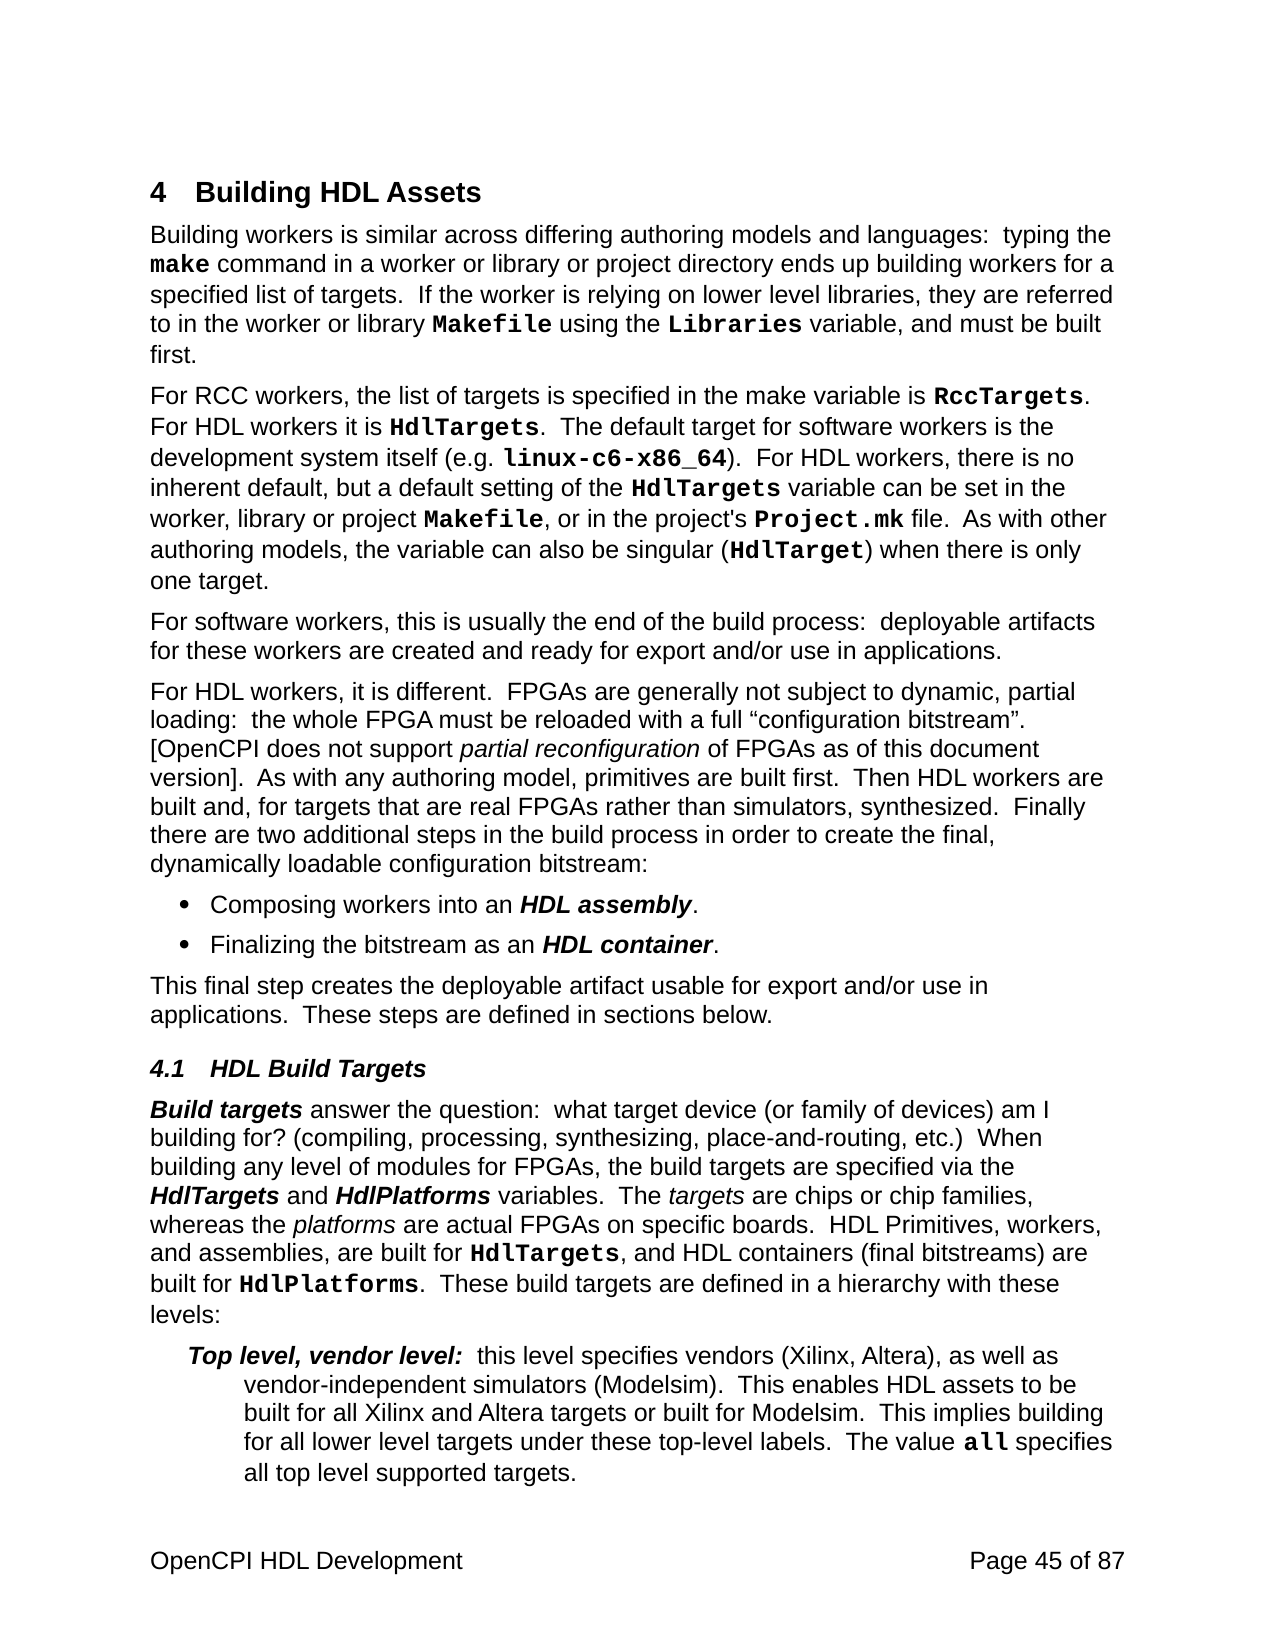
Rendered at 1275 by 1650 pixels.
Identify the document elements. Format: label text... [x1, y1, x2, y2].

text This final step creates the deployable artifact usable for export and/or use in applications. These steps are defined in sections below. [150, 971, 1125, 1029]
text For software workers, this is usually the end of the build process: deployable artifacts for these workers are created and ready for export and/or use in applications. [150, 607, 1125, 664]
text Build targets answer the question: what target device (or family of devices) am I building for? (compiling, processing, synthesizing, place-and-routing, etc.) When building any level of modules for FPGAs, the build targets are specified via the HdlTargets and HdlPlatforms variables. The targets are chips or chip families, whereas the platforms are actual FPGAs on specific boards. HDL Primitives, workers, and assemblies, are built for HdlTargets, and HDL containers (final bitstreams) are built for HdlPlatforms. These build targets are defined in a hierarchy with these levels: [150, 1094, 1125, 1329]
subtitle Building HDL Assets [150, 175, 1125, 208]
text For RCC workers, the list of targets is specified in the make variable is RccTargets. For HDL workers it is HdlTargets. The default target for software workers is the development system itself (e.g. linux-c6-x86_64). For HDL workers, there is no inherent default, but a default setting of the HdlTargets variable can be set in the worker, library or project Makefile, or in the project's Project.mk file. As with other authoring models, the variable can also be singular (HdlTarget) when there is only one target. [150, 381, 1125, 595]
list Composing workers into an HDL assembly. [180, 890, 1125, 918]
subtitle HDL Build Targets [150, 1054, 1125, 1083]
list Finalizing the bitstream as an HDL container. [180, 931, 1125, 959]
text For HDL workers, it is different. FPGAs are generally not subject to dynamic, partial loading: the whole FPGA must be reloaded with a full “configuration bitstream”. [OpenCPI does not support partial reconfiguration of FPGAs as of this document version]. As with any authoring model, primitives are built first. Then HDL workers are built and, for targets that are real FPGAs rather than simulators, synthesized. Finally there are two additional steps in the build process in order to create the final, dynamically loadable configuration bitstream: [150, 676, 1125, 878]
text Building workers is similar across differing authoring models and languages: typing the make command in a worker or library or project directory ends up building workers for a specified list of targets. If the worker is relying on lower level libraries, they are referred to in the worker or library Makefile using the Libraries variable, and must be built first. [150, 221, 1125, 369]
text Top level, vendor level: this level specifies vendors (Xilinx, Altera), as well as vendor-independent simulators (Modelsim). This enables HDL assets to be built for all Xilinx and Altera targets or built for Modelsim. This implies building for all lower level targets under these top-level labels. The value all specifies all top level supported targets. [187, 1341, 1125, 1487]
